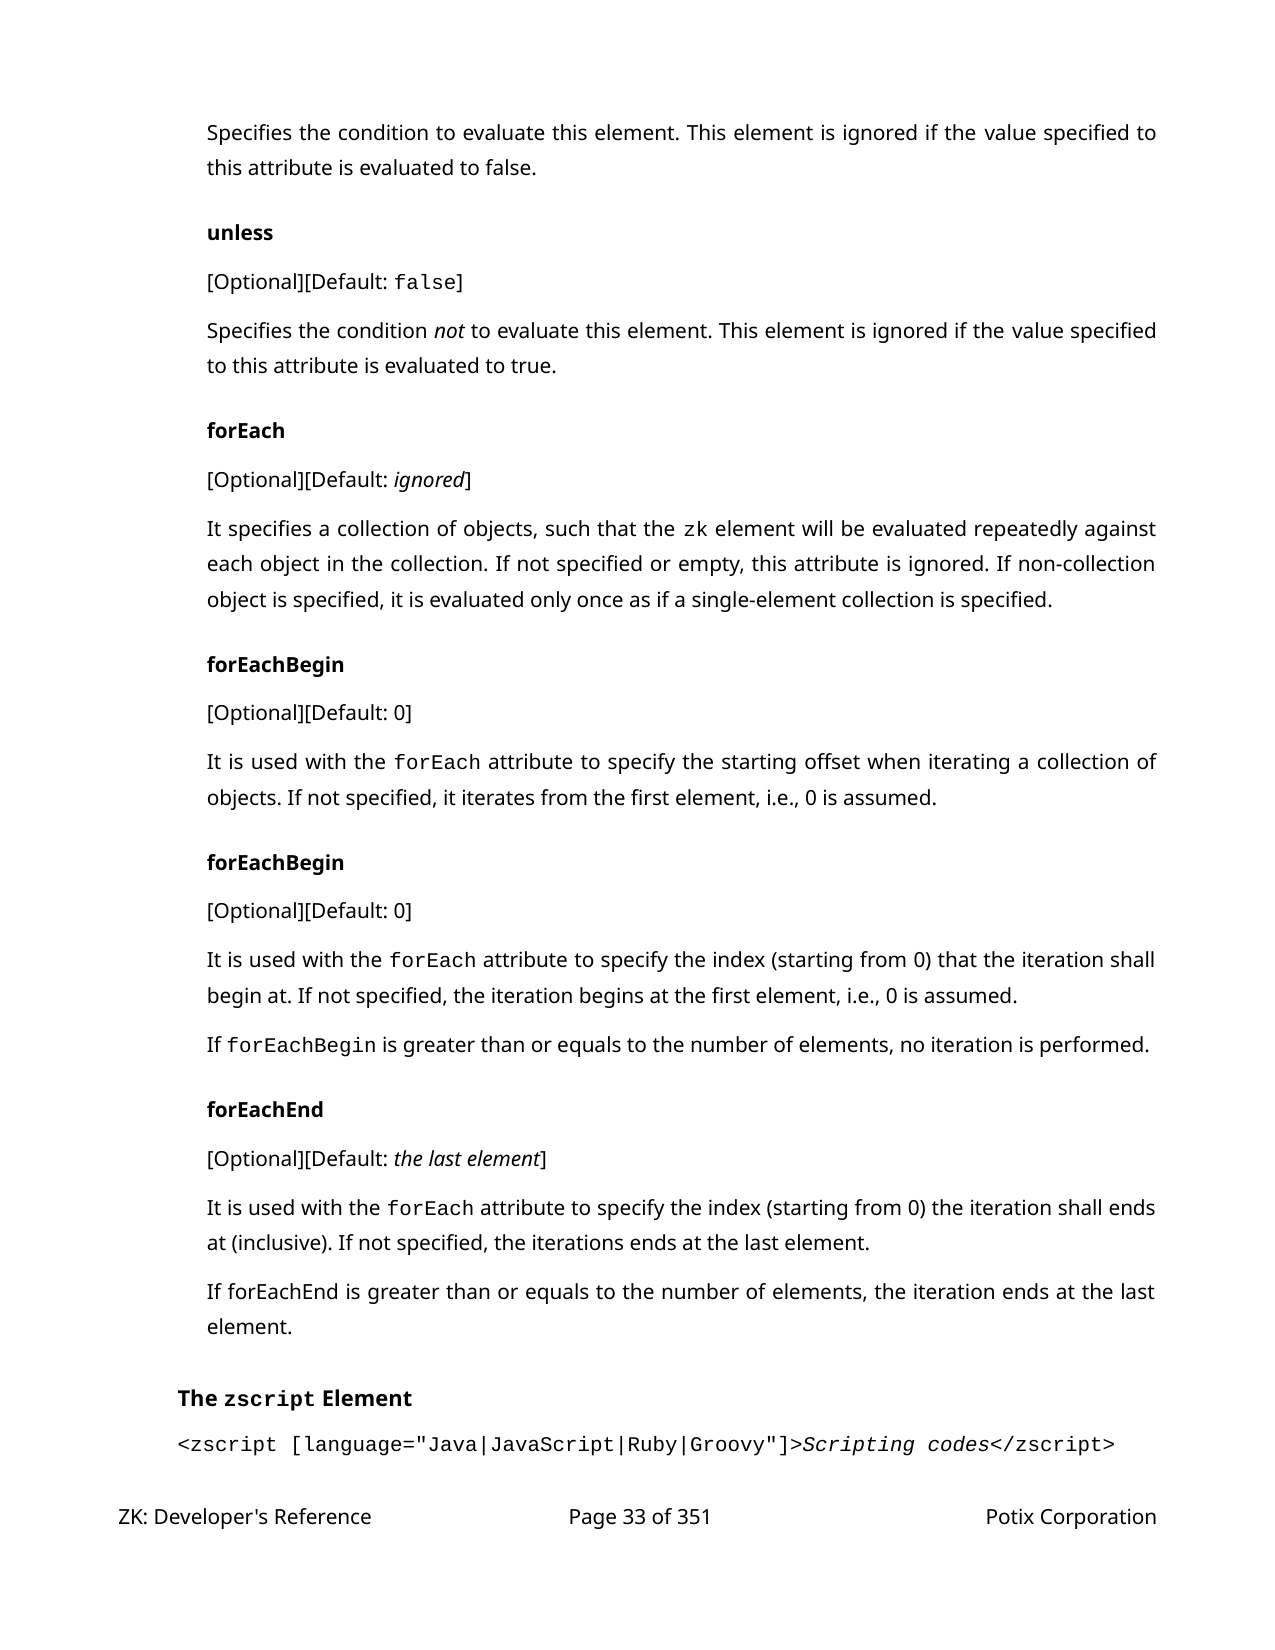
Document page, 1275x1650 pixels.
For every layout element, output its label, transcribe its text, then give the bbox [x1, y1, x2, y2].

text It is used with the forEach attribute to specify the index (starting from 0) the iteration shall ends at (inclusive). If not specified, the iterations ends at the last element. [207, 1193, 1157, 1257]
subtitle forEachEnd [207, 1095, 1157, 1123]
subtitle The zscript Element [177, 1383, 1157, 1413]
text [Optional][Default: the last element] [207, 1144, 1157, 1172]
text [Optional][Default: 0] [207, 698, 1157, 727]
text If forEachEnd is greater than or equals to the number of elements, the iteration ends at the last element. [207, 1277, 1157, 1341]
text Specifies the condition not to evaluate this element. This element is ignored if the value specified to this attribute is evaluated to true. [207, 316, 1157, 380]
text [Optional][Default: 0] [207, 897, 1157, 925]
text It is used with the forEach attribute to specify the starting offset when iterating a collection of objects. If not specified, it iterates from the first element, i.e., 0 is assumed. [207, 747, 1157, 811]
text [Optional][Default: ignored] [207, 465, 1157, 493]
subtitle unless [207, 218, 1157, 246]
text If forEachBegin is greater than or equals to the number of elements, no iteration is performed. [207, 1030, 1157, 1058]
text It specifies a collection of objects, such that the zk element will be evaluated repeatedly against each object in the collection. If not specified or empty, this attribute is ignored. If non-collection object is specified, it is evaluated only once as if a single-element collection is specified. [207, 514, 1157, 613]
text Specifies the condition to evaluate this element. This element is ignored if the value specified to this attribute is evaluated to false. [207, 118, 1157, 182]
text <zscript [language="Java|JavaScript|Ruby|Groovy"]>Scripting codes</zscript> [177, 1434, 1157, 1457]
subtitle forEachBegin [207, 650, 1157, 678]
subtitle forEach [207, 416, 1157, 444]
text It is used with the forEach attribute to specify the index (starting from 0) that the iteration shall begin at. If not specified, the iteration begins at the first element, i.e., 0 is assumed. [207, 946, 1157, 1009]
text [Optional][Default: false] [207, 267, 1157, 296]
subtitle forEachBegin [207, 848, 1157, 876]
